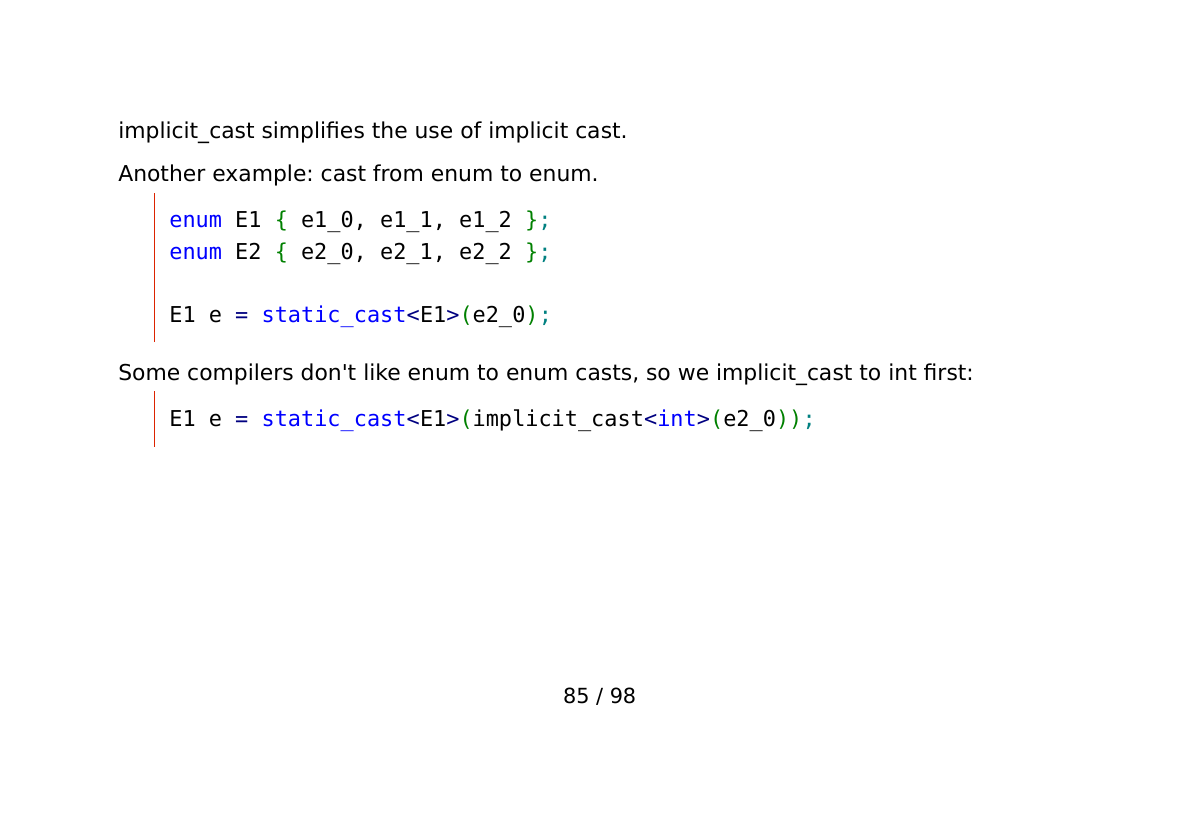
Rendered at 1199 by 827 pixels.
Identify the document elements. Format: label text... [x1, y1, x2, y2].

text implicit_cast simplifies the use of implicit cast. [118, 118, 1081, 144]
text enum E1 { e1_0, e1_1, e1_2 }; [155, 193, 1081, 224]
text enum E2 { e2_0, e2_1, e2_2 }; [155, 224, 1081, 264]
text Some compilers don't like enum to enum casts, so we implicit_cast to int first: [118, 360, 1081, 386]
text E1 e = static_cast<E1>(implicit_cast<int>(e2_0)); [155, 391, 1081, 447]
text Another example: cast from enum to enum. [118, 161, 1081, 187]
text E1 e = static_cast<E1>(e2_0); [155, 287, 1081, 342]
